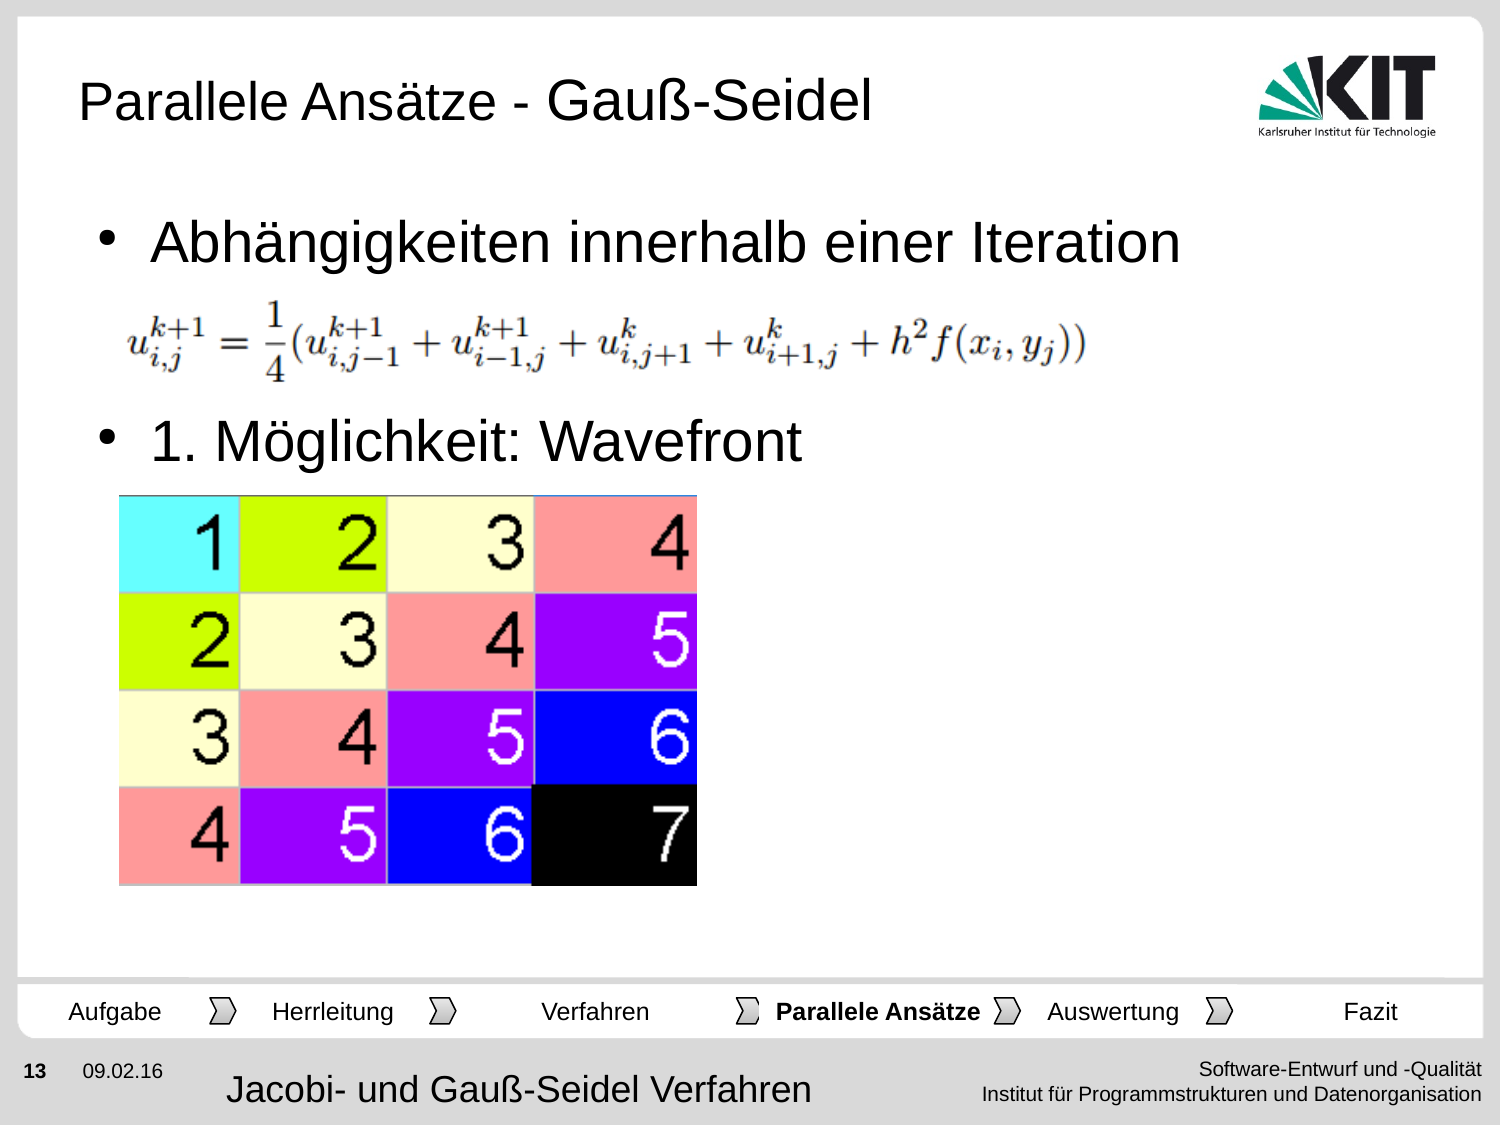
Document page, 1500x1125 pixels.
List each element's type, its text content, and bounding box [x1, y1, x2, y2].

text_box Aufgabe [53, 988, 177, 1033]
text_box [1206, 997, 1233, 1024]
text_box [994, 997, 1021, 1024]
text_box Verfahren [526, 988, 666, 1033]
text_box Fazit [1328, 988, 1413, 1033]
text_box Parallele Ansätze [761, 988, 997, 1033]
title Parallele Ansätze - Gauß-Seidel [64, 54, 1198, 147]
footer Jacobi- und Gauß-Seidel Verfahren [211, 1057, 957, 1117]
text_box [736, 997, 761, 1024]
text_box Herrleitung [257, 988, 410, 1033]
picture [0, 0, 1500, 1125]
text_box Auswertung [1032, 988, 1195, 1033]
text_box [209, 997, 236, 1024]
text_box [429, 997, 456, 1024]
list Abhängigkeiten innerhalb einer Iteration 1. Möglichkeit: Wavefront [64, 196, 1436, 975]
